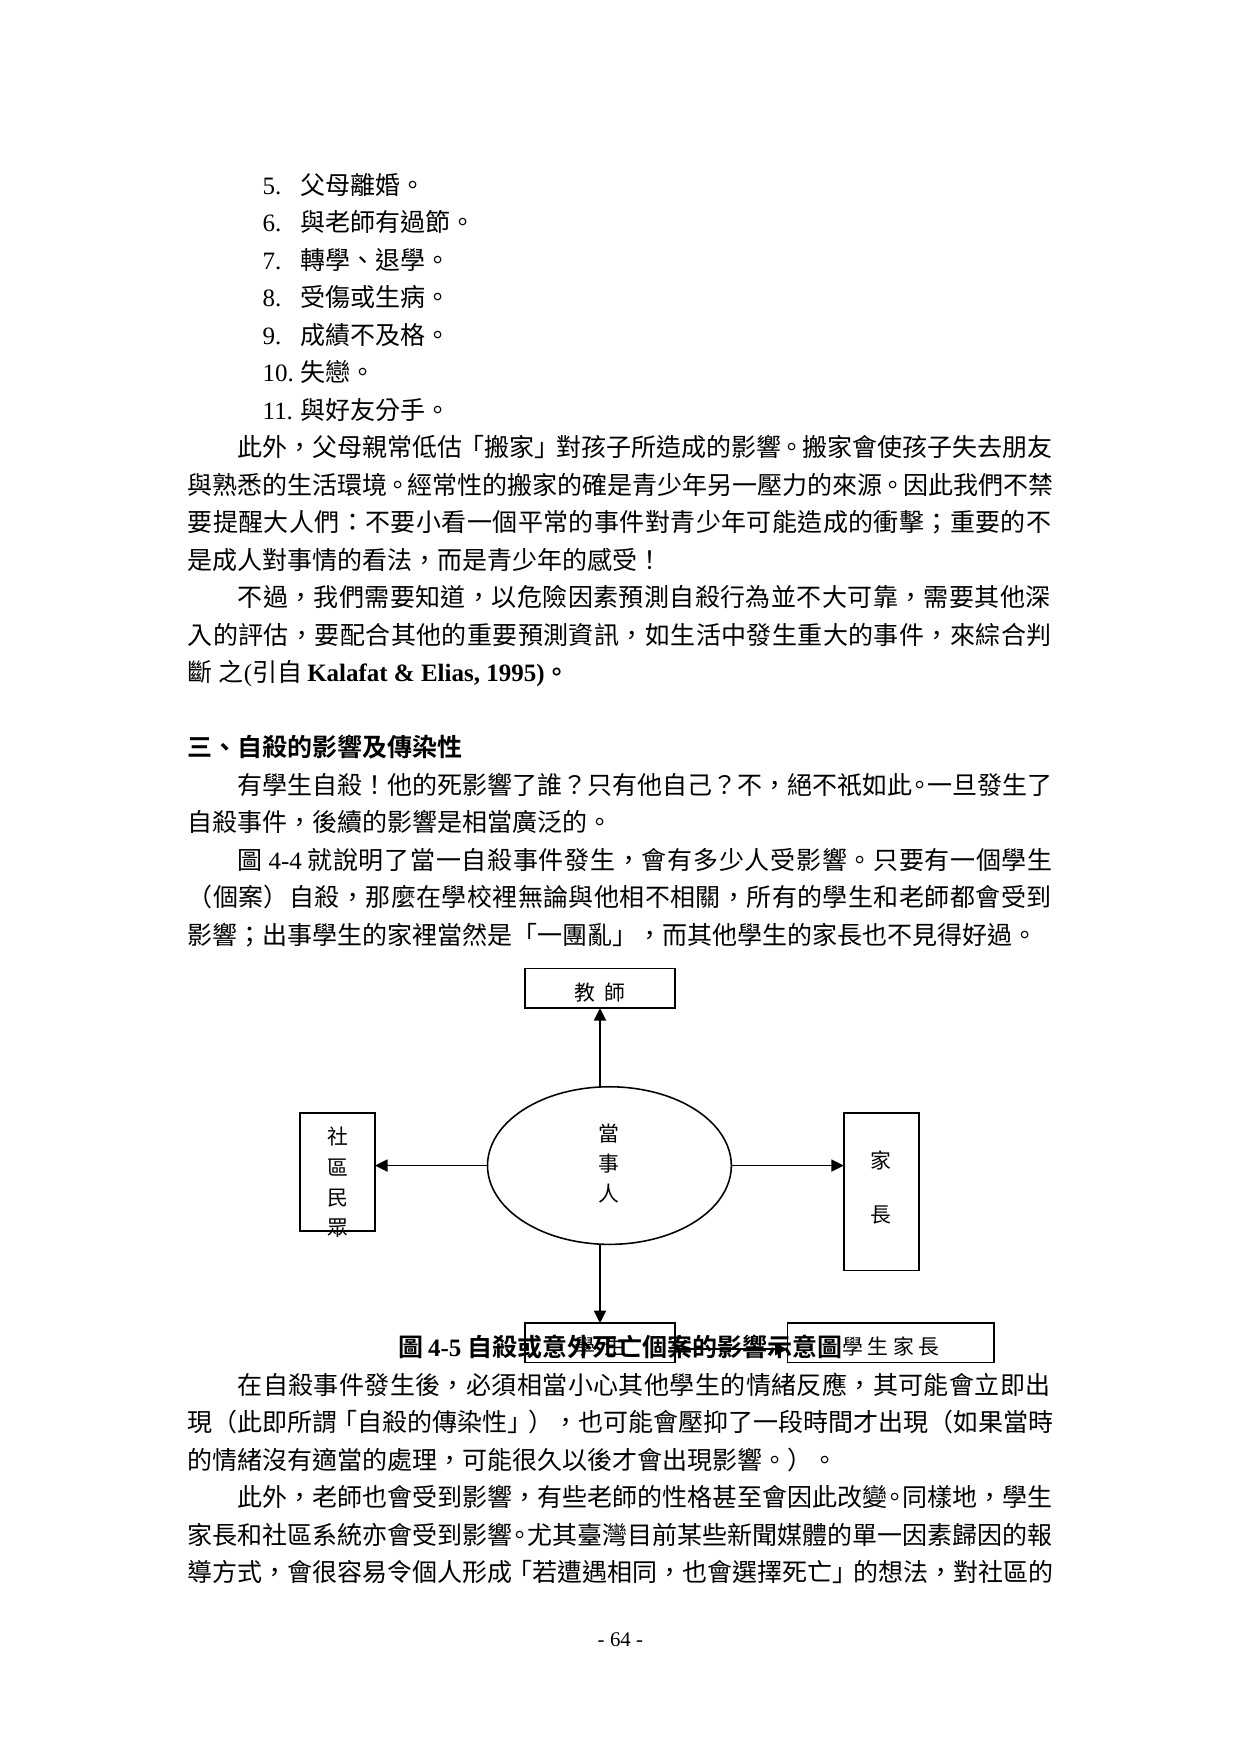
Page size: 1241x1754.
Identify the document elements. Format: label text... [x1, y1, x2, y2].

text 圖4-4就說明了當一自殺事件發生，會有多少人受影響。只要有一個學生（個案）自殺，那麼在學校裡無論與他相不相關，所有的學生和老師都會受到影響；出事學生的家裡當然是「一團亂」，而其他學生的家長也不見得好過。 [187, 839, 1053, 952]
list 轉學、退學。 [262, 239, 1053, 277]
list 與老師有過節。 [262, 202, 1053, 239]
list 成績不及格。 [262, 314, 1053, 352]
text 此外，父母親常低估「搬家」對孩子所造成的影響。搬家會使孩子失去朋友與熟悉的生活環境。經常性的搬家的確是青少年另一壓力的來源。因此我們不禁要提醒大人們：不要小看一個平常的事件對青少年可能造成的衝擊；重要的不是成人對事情的看法，而是青少年的感受！ [187, 427, 1053, 577]
list 與好友分手。 [262, 389, 1053, 427]
list 父母離婚。 [262, 164, 1053, 202]
text 有學生自殺！他的死影響了誰？只有他自己？不，絕不祇如此。一旦發生了自殺事件，後續的影響是相當廣泛的。 [187, 764, 1053, 839]
list 受傷或生病。 [262, 277, 1053, 314]
text 三、自殺的影響及傳染性 [187, 727, 1053, 764]
text 在自殺事件發生後，必須相當小心其他學生的情緒反應，其可能會立即出現（此即所謂「自殺的傳染性」），也可能會壓抑了一段時間才出現（如果當時的情緒沒有適當的處理，可能很久以後才會出現影響。）。 [187, 1364, 1053, 1477]
text 此外，老師也會受到影響，有些老師的性格甚至會因此改變。同樣地，學生家長和社區系統亦會受到影響。尤其臺灣目前某些新聞媒體的單一因素歸因的報導方式，會很容易令個人形成「若遭遇相同，也會選擇死亡」的想法，對社區的 [187, 1477, 1053, 1589]
text 不過，我們需要知道，以危險因素預測自殺行為並不大可靠，需要其他深入的評估，要配合其他的重要預測資訊，如生活中發生重大的事件，來綜合判斷 之(引自Kalafat & Elias, 1995)。 [187, 577, 1053, 689]
text 圖4-5 自殺或意外死亡個案的影響示意圖 [187, 1327, 1053, 1364]
list 失戀。 [262, 352, 1053, 389]
